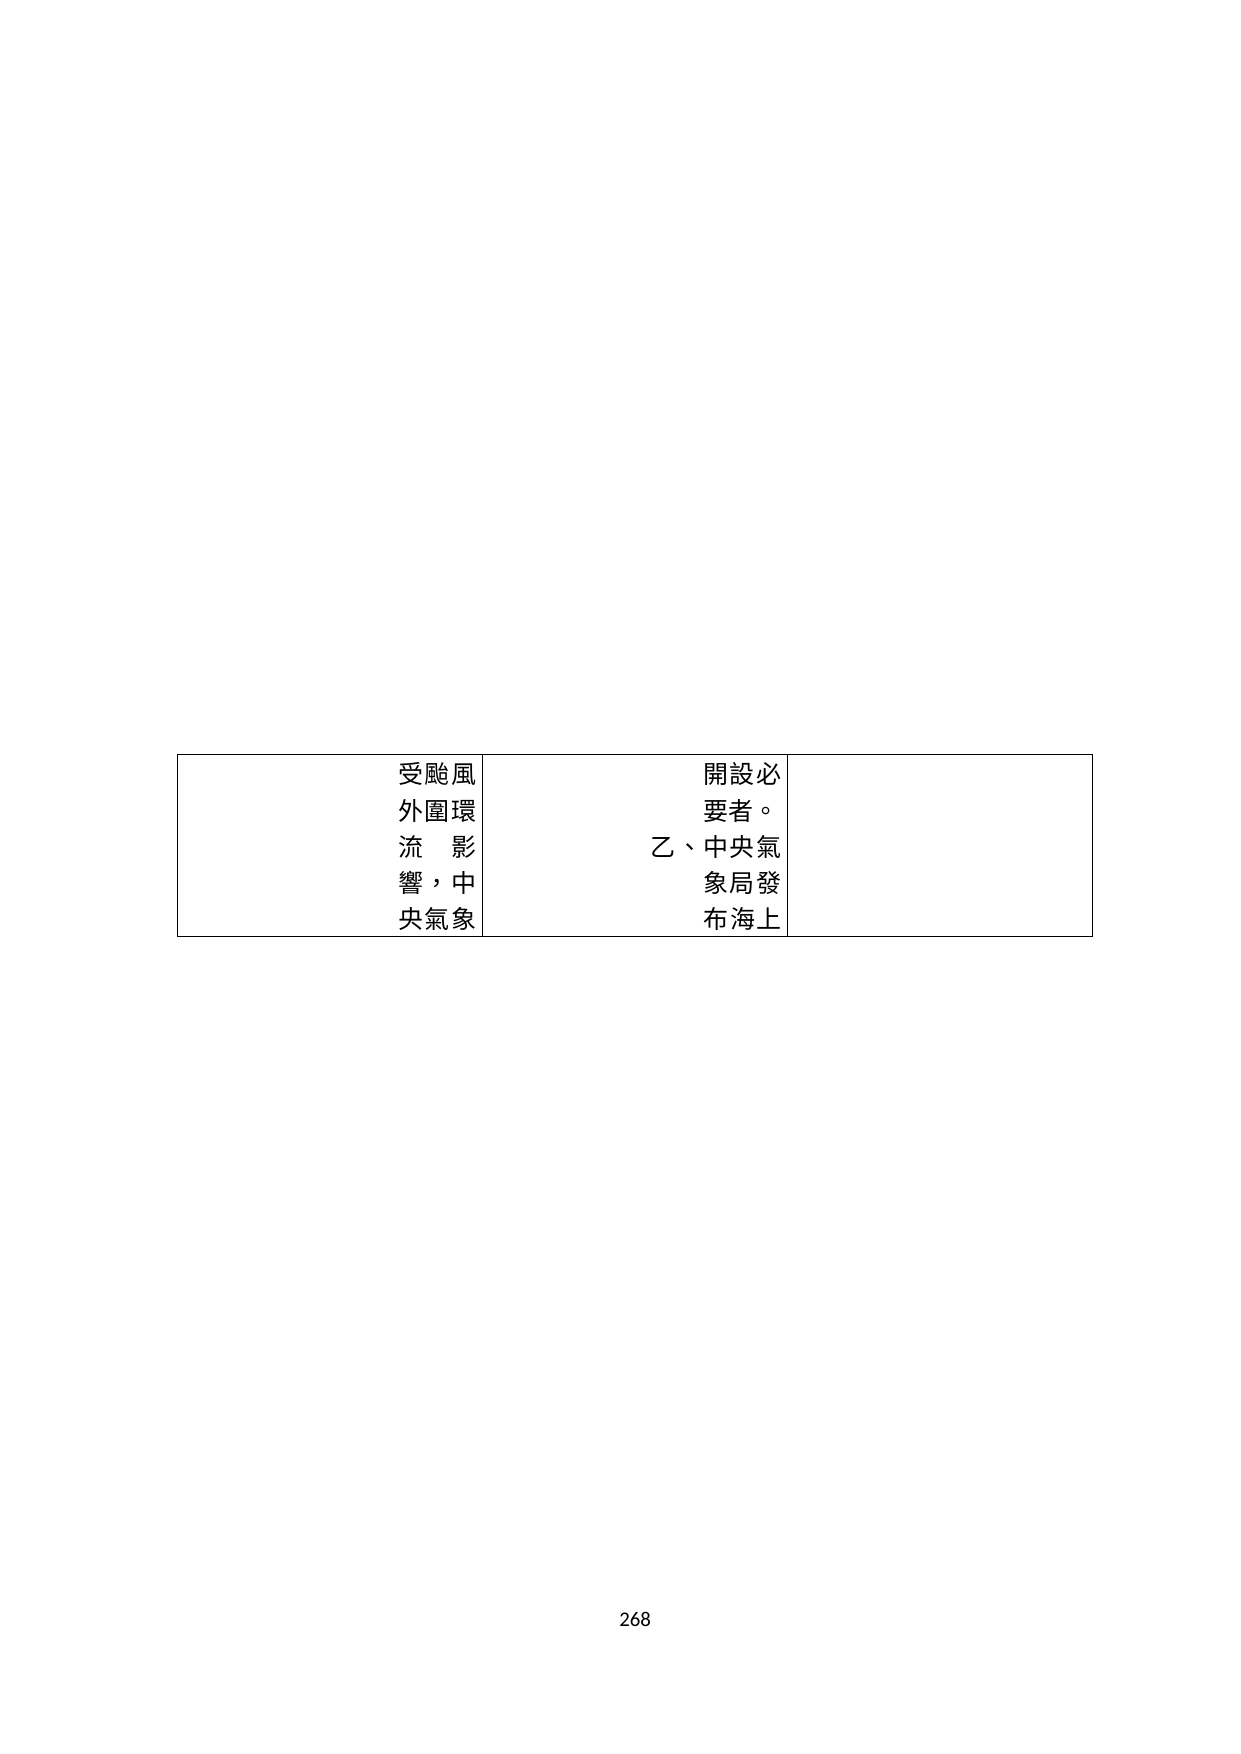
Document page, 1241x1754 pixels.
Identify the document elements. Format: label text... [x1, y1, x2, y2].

table_cell 開設必要者。 乙、中央氣象局發布海上 [483, 755, 787, 936]
table_cell 受颱風外圍環流影響，中央氣象 [178, 755, 482, 936]
table_cell [788, 755, 1092, 936]
